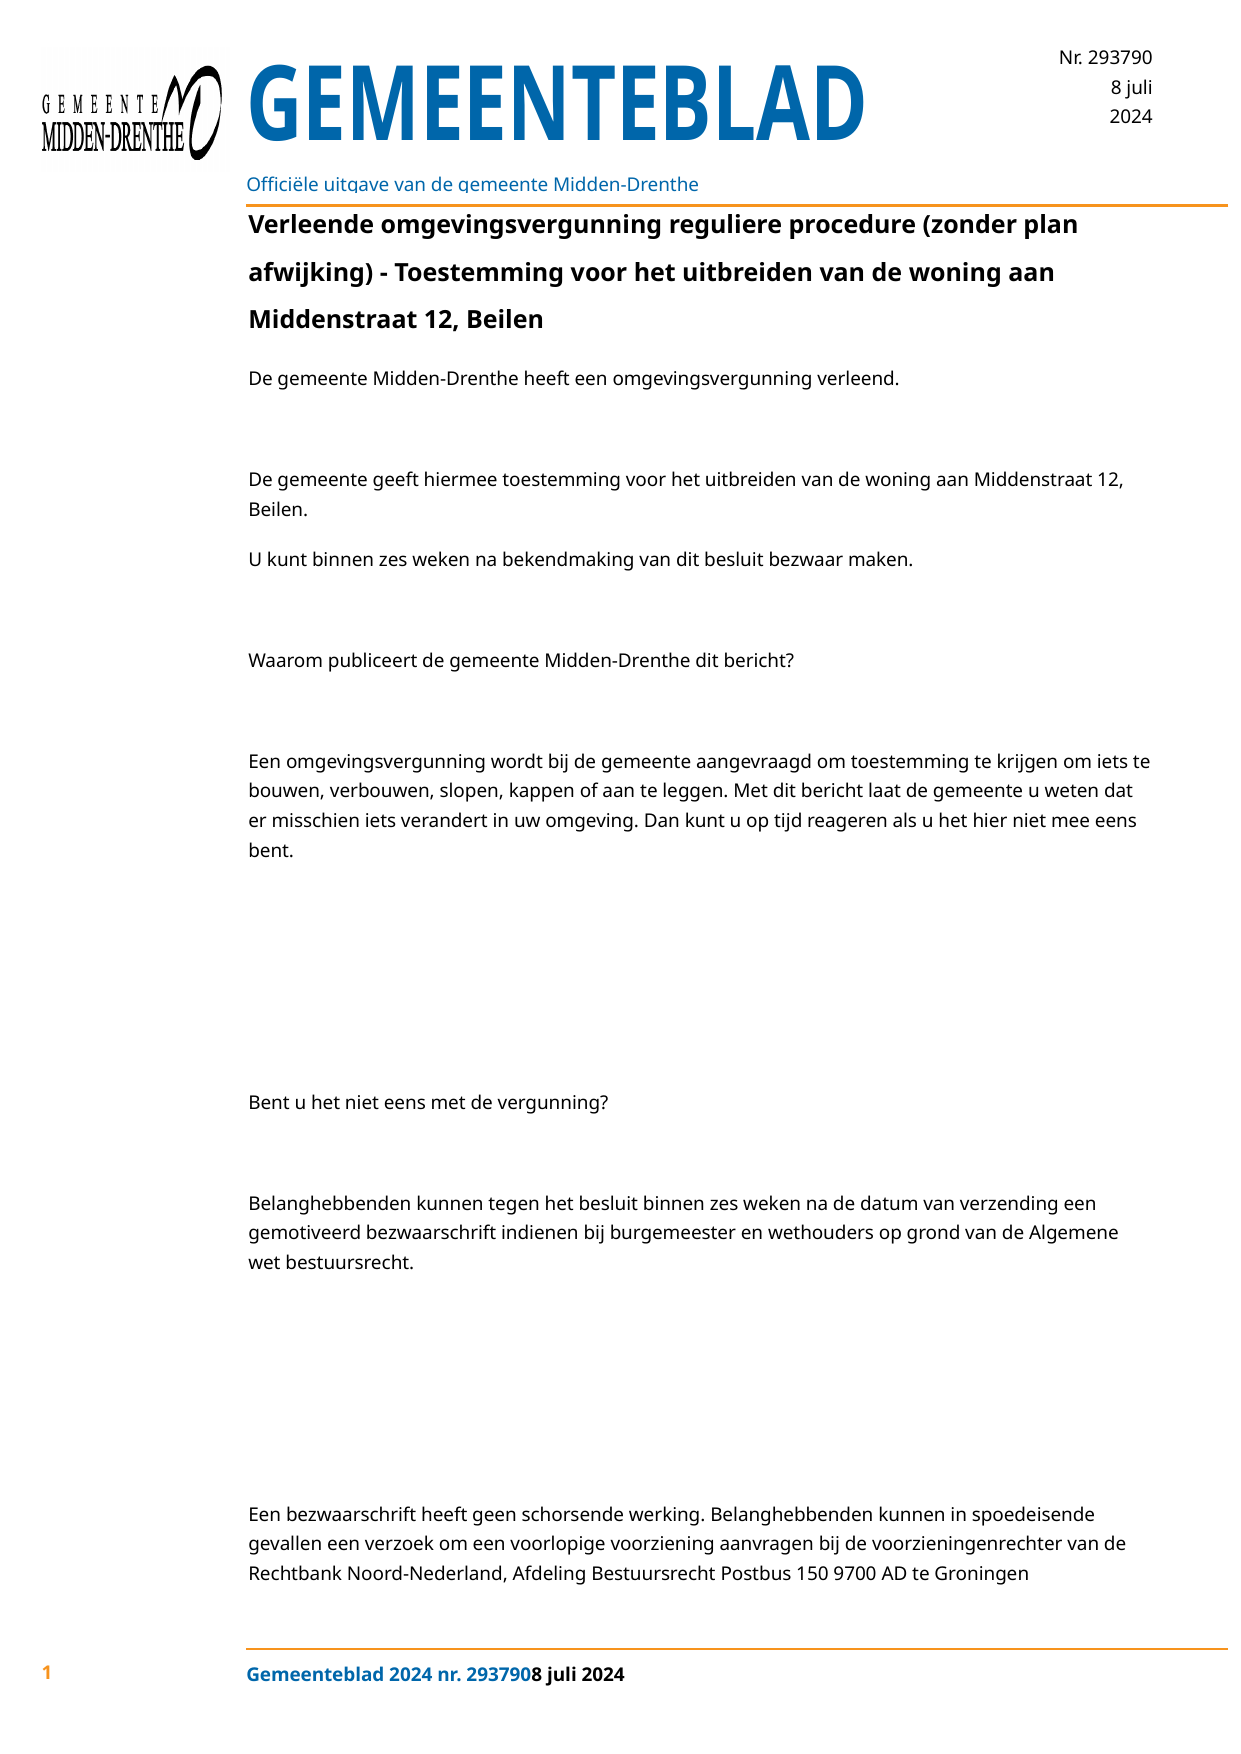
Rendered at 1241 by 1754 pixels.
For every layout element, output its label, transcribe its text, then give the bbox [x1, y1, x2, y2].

text Een omgevingsvergunning wordt bij de gemeente aangevraagd om toestemming te krijgen om iets te bouwen, verbouwen, slopen, kappen of aan te leggen. Met dit bericht laat de gemeente u weten dat er misschien iets verandert in uw omgeving. Dan kunt u op tijd reageren als u het hier niet mee eens bent. [248, 748, 1152, 862]
text De gemeente Midden-Drenthe heeft een omgevingsvergunning verleend. [248, 366, 1152, 391]
text Een bezwaarschrift heeft geen schorsende werking. Belanghebbenden kunnen in spoedeisende gevallen een verzoek om een voorlopige voorziening aanvragen bij de voorzieningenrechter van de Rechtbank Noord-Nederland, Afdeling Bestuursrecht Postbus 150 9700 AD te Groningen [248, 1501, 1152, 1586]
text De gemeente geeft hiermee toestemming voor het uitbreiden van de woning aan Middenstraat 12, Beilen. [248, 466, 1152, 522]
text U kunt binnen zes weken na bekendmaking van dit besluit bezwaar maken. [248, 546, 1152, 572]
picture [41, 47, 231, 172]
text Waarom publiceert de gemeente Midden-Drenthe dit bericht? [248, 647, 1152, 673]
text Verleende omgevingsvergunning reguliere procedure (zonder plan afwijking) - Toestemming voor het uitbreiden van de woning aan Middenstraat 12, Beilen [248, 207, 1152, 336]
text Belanghebbenden kunnen tegen het besluit binnen zes weken na de datum van verzending een gemotiveerd bezwaarschrift indienen bij burgemeester en wethouders op grond van de Algemene wet bestuursrecht. [248, 1190, 1152, 1274]
text Bent u het niet eens met de vergunning? [248, 1089, 1152, 1114]
